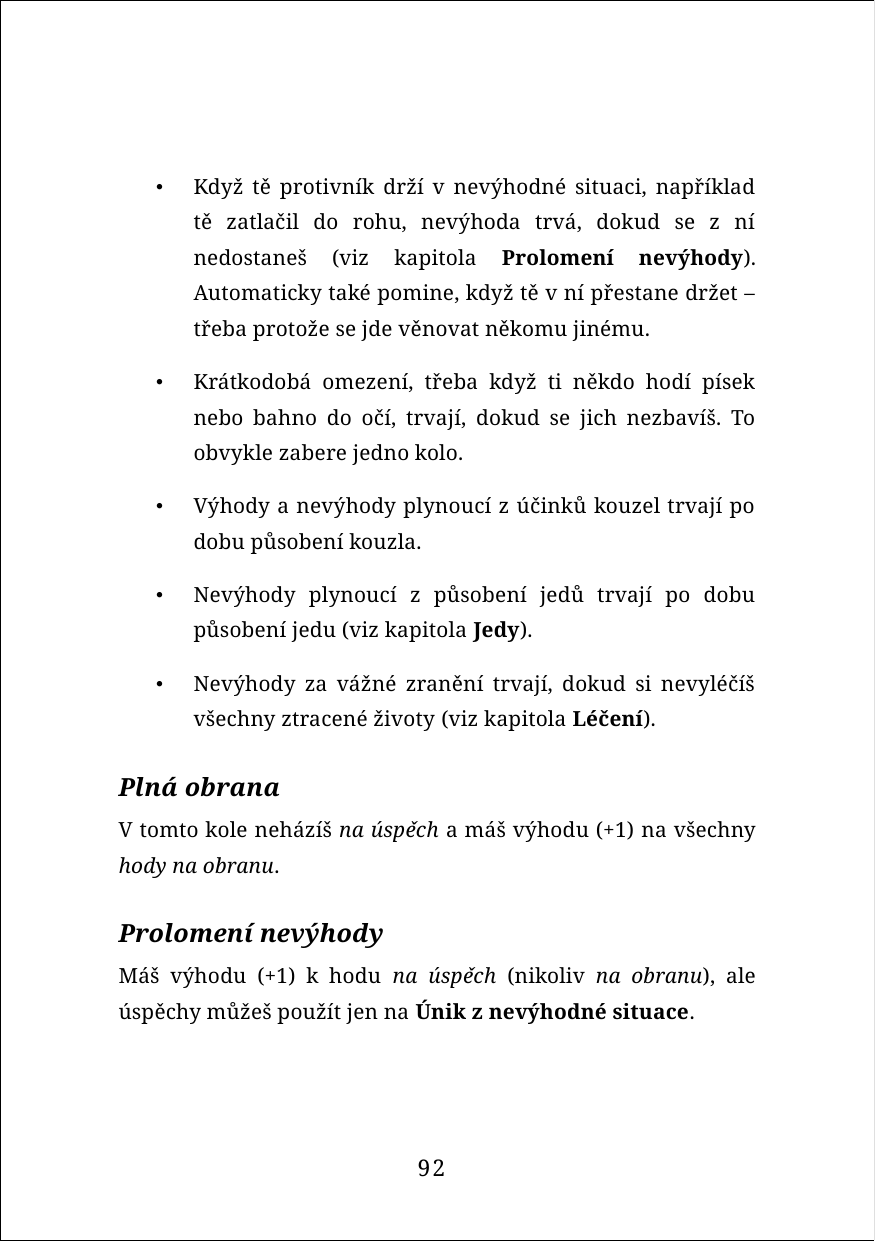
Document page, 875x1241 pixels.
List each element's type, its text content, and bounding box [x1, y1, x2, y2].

list Když tě protivník drží v nevýhodné situaci, například tě zatlačil do rohu, nevýhoda trvá, dokud se z ní nedostaneš (viz kapitola Prolomení nevýhody). Automaticky také pomine, když tě v ní přestane držet – třeba protože se jde věnovat někomu jinému. [156, 172, 756, 342]
subtitle Prolomení nevýhody [118, 916, 756, 950]
text V tomto kole neházíš na úspěch a máš výhodu (+1) na všechny hody na obranu. [118, 815, 756, 879]
list Nevýhody za vážné zranění trvají, dokud si nevyléčíš všechny ztracené životy (viz kapitola Léčení). [156, 669, 756, 733]
list Nevýhody plynoucí z působení jedů trvají po dobu působení jedu (viz kapitola Jedy). [156, 580, 756, 644]
list Krátkodobá omezení, třeba když ti někdo hodí písek nebo bahno do očí, trvají, dokud se jich nezbavíš. To obvykle zabere jedno kolo. [156, 367, 756, 467]
list Výhody a nevýhody plynoucí z účinků kouzel trvají po dobu působení kouzla. [156, 491, 756, 555]
subtitle Plná obrana [118, 769, 756, 803]
text Máš výhodu (+1) k hodu na úspěch (nikoliv na obranu), ale úspěchy můžeš použít jen na Únik z nevýhodné situace. [118, 962, 756, 1026]
